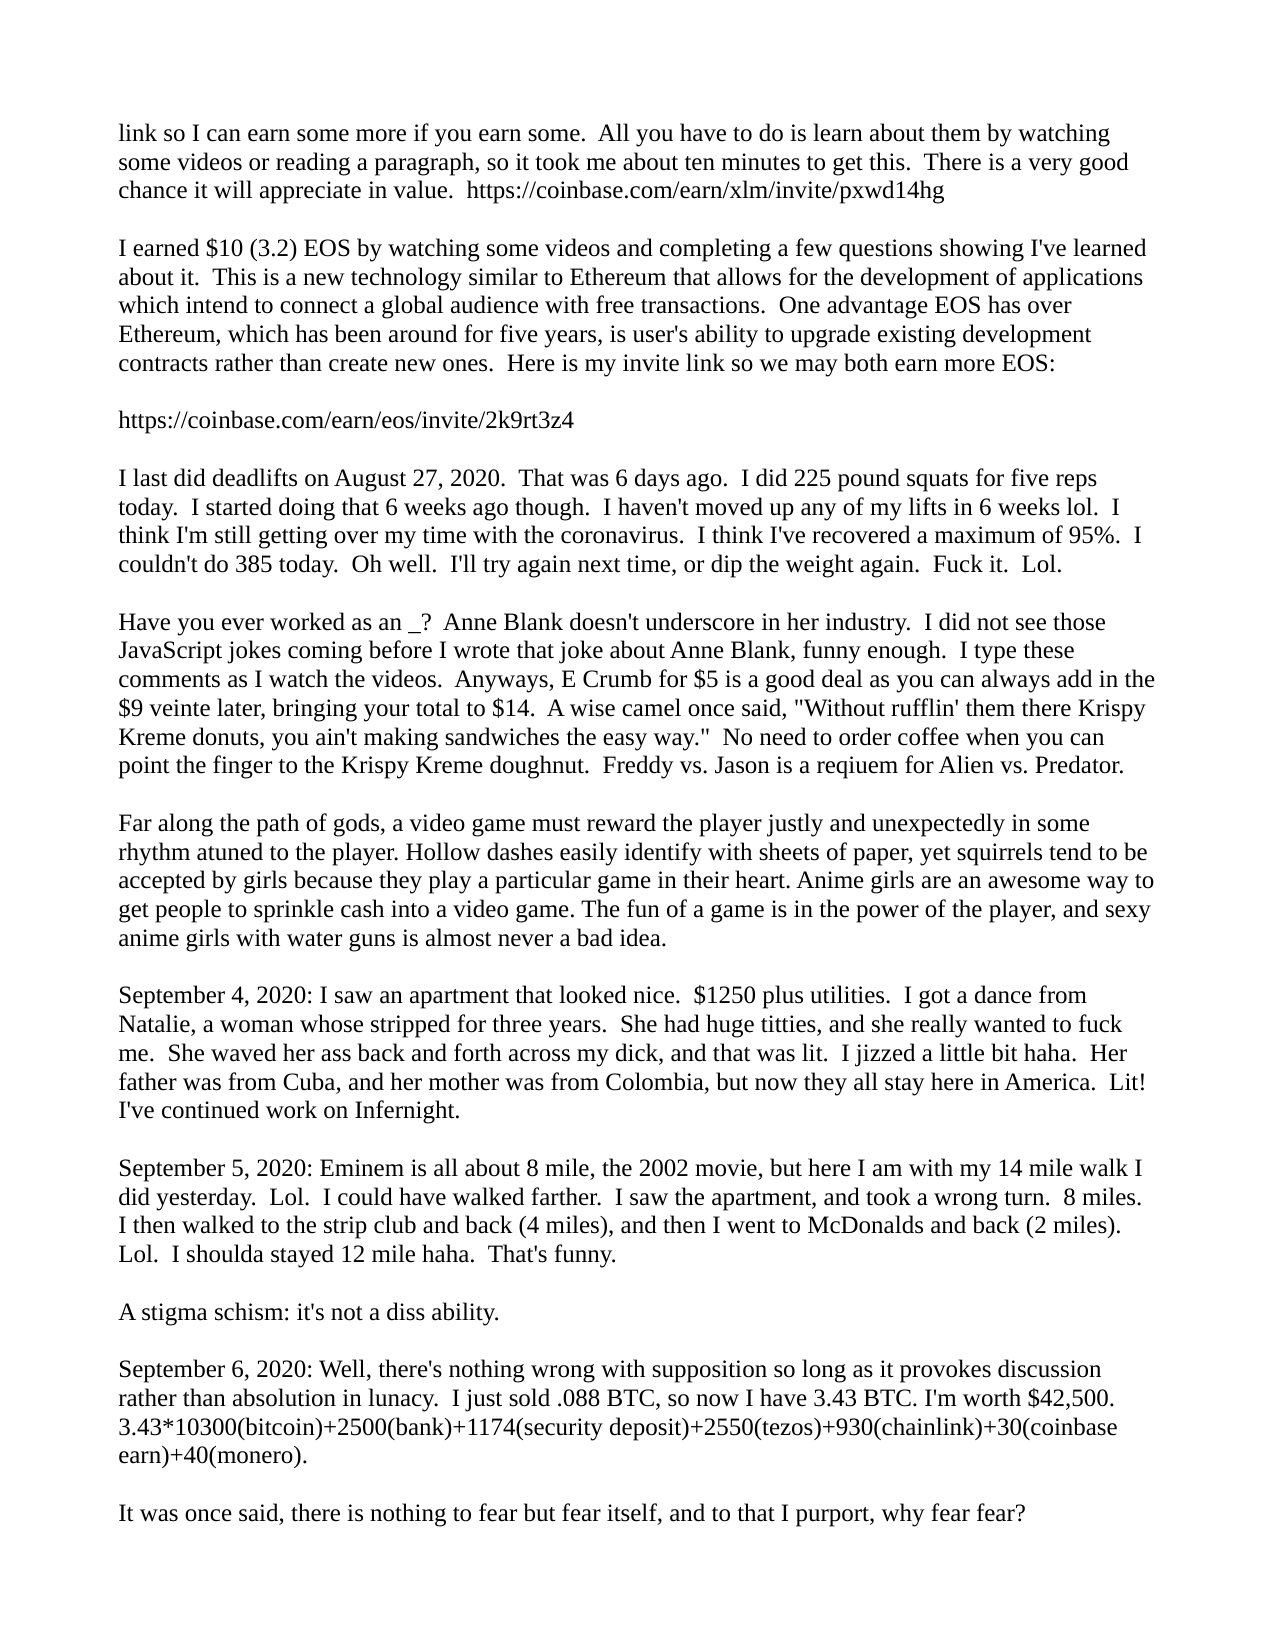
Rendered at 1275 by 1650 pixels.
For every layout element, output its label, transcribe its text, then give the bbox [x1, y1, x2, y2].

text A stigma schism: it's not a diss ability. [118, 1297, 1157, 1326]
text https://coinbase.com/earn/eos/invite/2k9rt3z4 [118, 406, 1157, 434]
text September 6, 2020: Well, there's nothing wrong with supposition so long as it provokes discussion rather than absolution in lunacy. I just sold .088 BTC, so now I have 3.43 BTC. I'm worth $42,500. 3.43*10300(bitcoin)+2500(bank)+1174(security deposit)+2550(tezos)+930(chainlink)+30(coinbase earn)+40(monero). [118, 1354, 1157, 1469]
text I last did deadlifts on August 27, 2020. That was 6 days ago. I did 225 pound squats for five reps today. I started doing that 6 weeks ago though. I haven't moved up any of my lifts in 6 weeks lol. I think I'm still getting over my time with the coronavirus. I think I've recovered a maximum of 95%. I couldn't do 385 today. Oh well. I'll try again next time, or dip the weight again. Fuck it. Lol. [118, 463, 1157, 578]
text link so I can earn some more if you earn some. All you have to do is learn about them by watching some videos or reading a paragraph, so it took me about ten minutes to get this. There is a very good chance it will appreciate in value. https://coinbase.com/earn/xlm/invite/pxwd14hg [118, 118, 1157, 204]
text I earned $10 (3.2) EOS by watching some videos and completing a few questions showing I've learned about it. This is a new technology similar to Ethereum that allows for the development of applications which intend to connect a global audience with free transactions. One advantage EOS has over Ethereum, which has been around for five years, is user's ability to upgrade existing development contracts rather than create new ones. Here is my invite link so we may both earn more EOS: [118, 233, 1157, 377]
text September 4, 2020: I saw an apartment that looked nice. $1250 plus utilities. I got a dance from Natalie, a woman whose stripped for three years. She had huge titties, and she really wanted to fuck me. She waved her ass back and forth across my dick, and that was lit. I jizzed a little bit haha. Her father was from Cuba, and her mother was from Colombia, but now they all stay here in America. Lit! I've continued work on Infernight. [118, 981, 1157, 1124]
text Have you ever worked as an _? Anne Blank doesn't underscore in her industry. I did not see those JavaScript jokes coming before I wrote that joke about Anne Blank, funny enough. I type these comments as I watch the videos. Anyways, E Crumb for $5 is a good deal as you can always add in the $9 veinte later, bringing your total to $14. A wise camel once said, "Without rufflin' them there Krispy Kreme donuts, you ain't making sandwiches the easy way." No need to order coffee when you can point the finger to the Krispy Kreme doughnut. Freddy vs. Jason is a reqiuem for Alien vs. Predator. [118, 607, 1157, 779]
text September 5, 2020: Eminem is all about 8 mile, the 2002 movie, but here I am with my 14 mile walk I did yesterday. Lol. I could have walked farther. I saw the apartment, and took a wrong turn. 8 miles. I then walked to the strip club and back (4 miles), and then I went to McDonalds and back (2 miles). Lol. I shoulda stayed 12 mile haha. That's funny. [118, 1153, 1157, 1268]
text It was once said, there is nothing to fear but fear itself, and to that I purport, why fear fear? [118, 1498, 1157, 1527]
text Far along the path of gods, a video game must reward the player justly and unexpectedly in some rhythm atuned to the player. Hollow dashes easily identify with sheets of paper, yet squirrels tend to be accepted by girls because they play a particular game in their heart. Anime girls are an awesome way to get people to sprinkle cash into a video game. The fun of a game is in the power of the player, and sexy anime girls with water guns is almost never a bad idea. [118, 808, 1157, 952]
